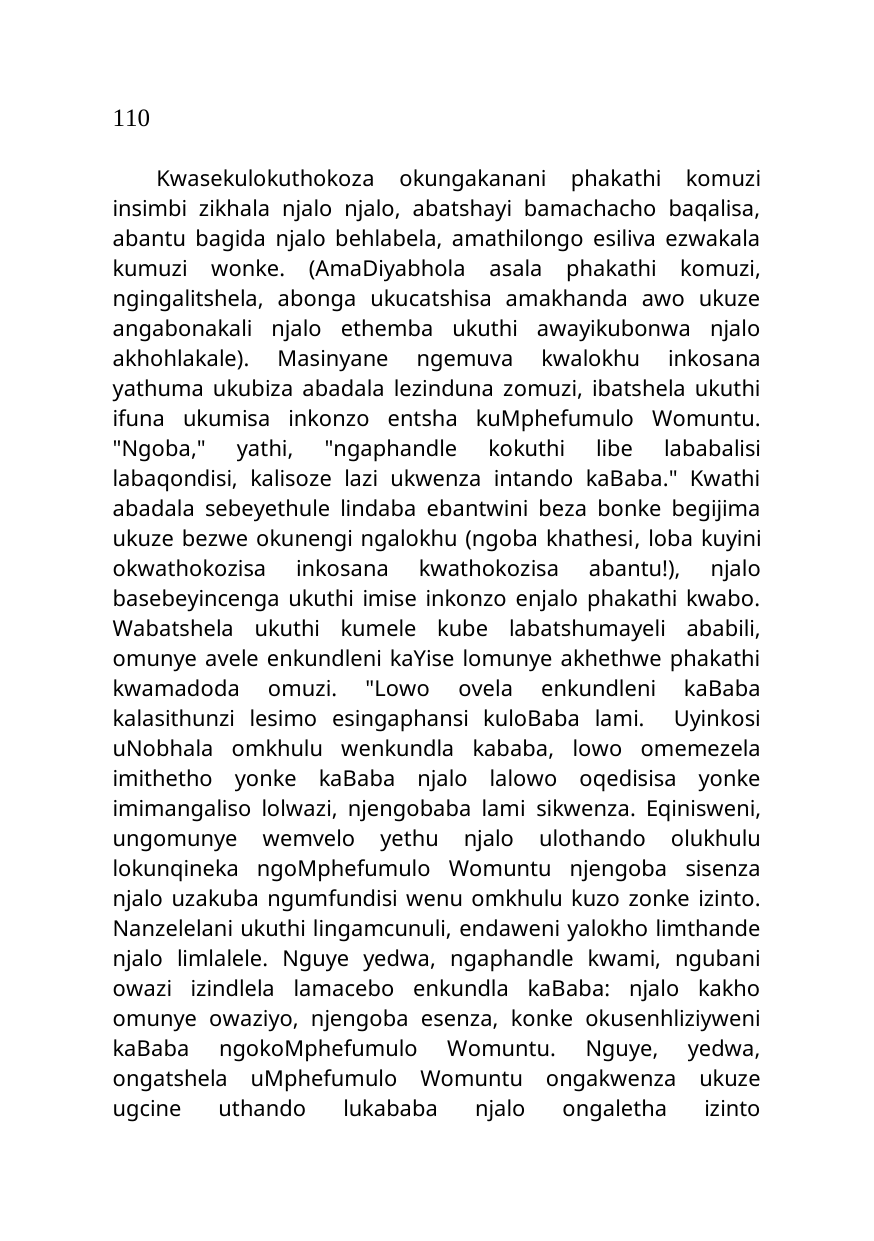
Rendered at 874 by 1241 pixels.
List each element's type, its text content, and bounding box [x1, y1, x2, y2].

text Kwasekulokuthokoza okungakanani phakathi komuzi insimbi zikhala njalo njalo, abatshayi bamachacho baqalisa, abantu bagida njalo behlabela, amathilongo esiliva ezwakala kumuzi wonke. (AmaDiyabhola asala phakathi komuzi, ngingalitshela, abonga ukucatshisa amakhanda awo ukuze angabonakali njalo ethemba ukuthi awayikubonwa njalo akhohlakale). Masinyane ngemuva kwalokhu inkosana yathuma ukubiza abadala lezinduna zomuzi, ibatshela ukuthi ifuna ukumisa inkonzo entsha kuMphefumulo Womuntu. "Ngoba," yathi, "ngaphandle kokuthi libe lababalisi labaqondisi, kalisoze lazi ukwenza intando kaBaba." Kwathi abadala sebeyethule lindaba ebantwini beza bonke begijima ukuze bezwe okunengi ngalokhu (ngoba khathesi, loba kuyini okwathokozisa inkosana kwathokozisa abantu!), njalo basebeyincenga ukuthi imise inkonzo enjalo phakathi kwabo. Wabatshela ukuthi kumele kube labatshumayeli ababili, omunye avele enkundleni kaYise lomunye akhethwe phakathi kwamadoda omuzi. "Lowo ovela enkundleni kaBaba kalasithunzi lesimo esingaphansi kuloBaba lami. Uyinkosi uNobhala omkhulu wenkundla kababa, lowo omemezela imithetho yonke kaBaba njalo lalowo oqedisisa yonke imimangaliso lolwazi, njengobaba lami sikwenza. Eqinisweni, ungomunye wemvelo yethu njalo ulothando olukhulu lokunqineka ngoMphefumulo Womuntu njengoba sisenza njalo uzakuba ngumfundisi wenu omkhulu kuzo zonke izinto. Nanzelelani ukuthi lingamcunuli, endaweni yalokho limthande njalo limlalele. Nguye yedwa, ngaphandle kwami, ngubani owazi izindlela lamacebo enkundla kaBaba: njalo kakho omunye owaziyo, njengoba esenza, konke okusenhliziyweni kaBaba ngokoMphefumulo Womuntu. Nguye, yedwa, ongatshela uMphefumulo Womuntu ongakwenza ukuze ugcine uthando lukababa njalo ongaletha izinto [112, 163, 761, 1123]
